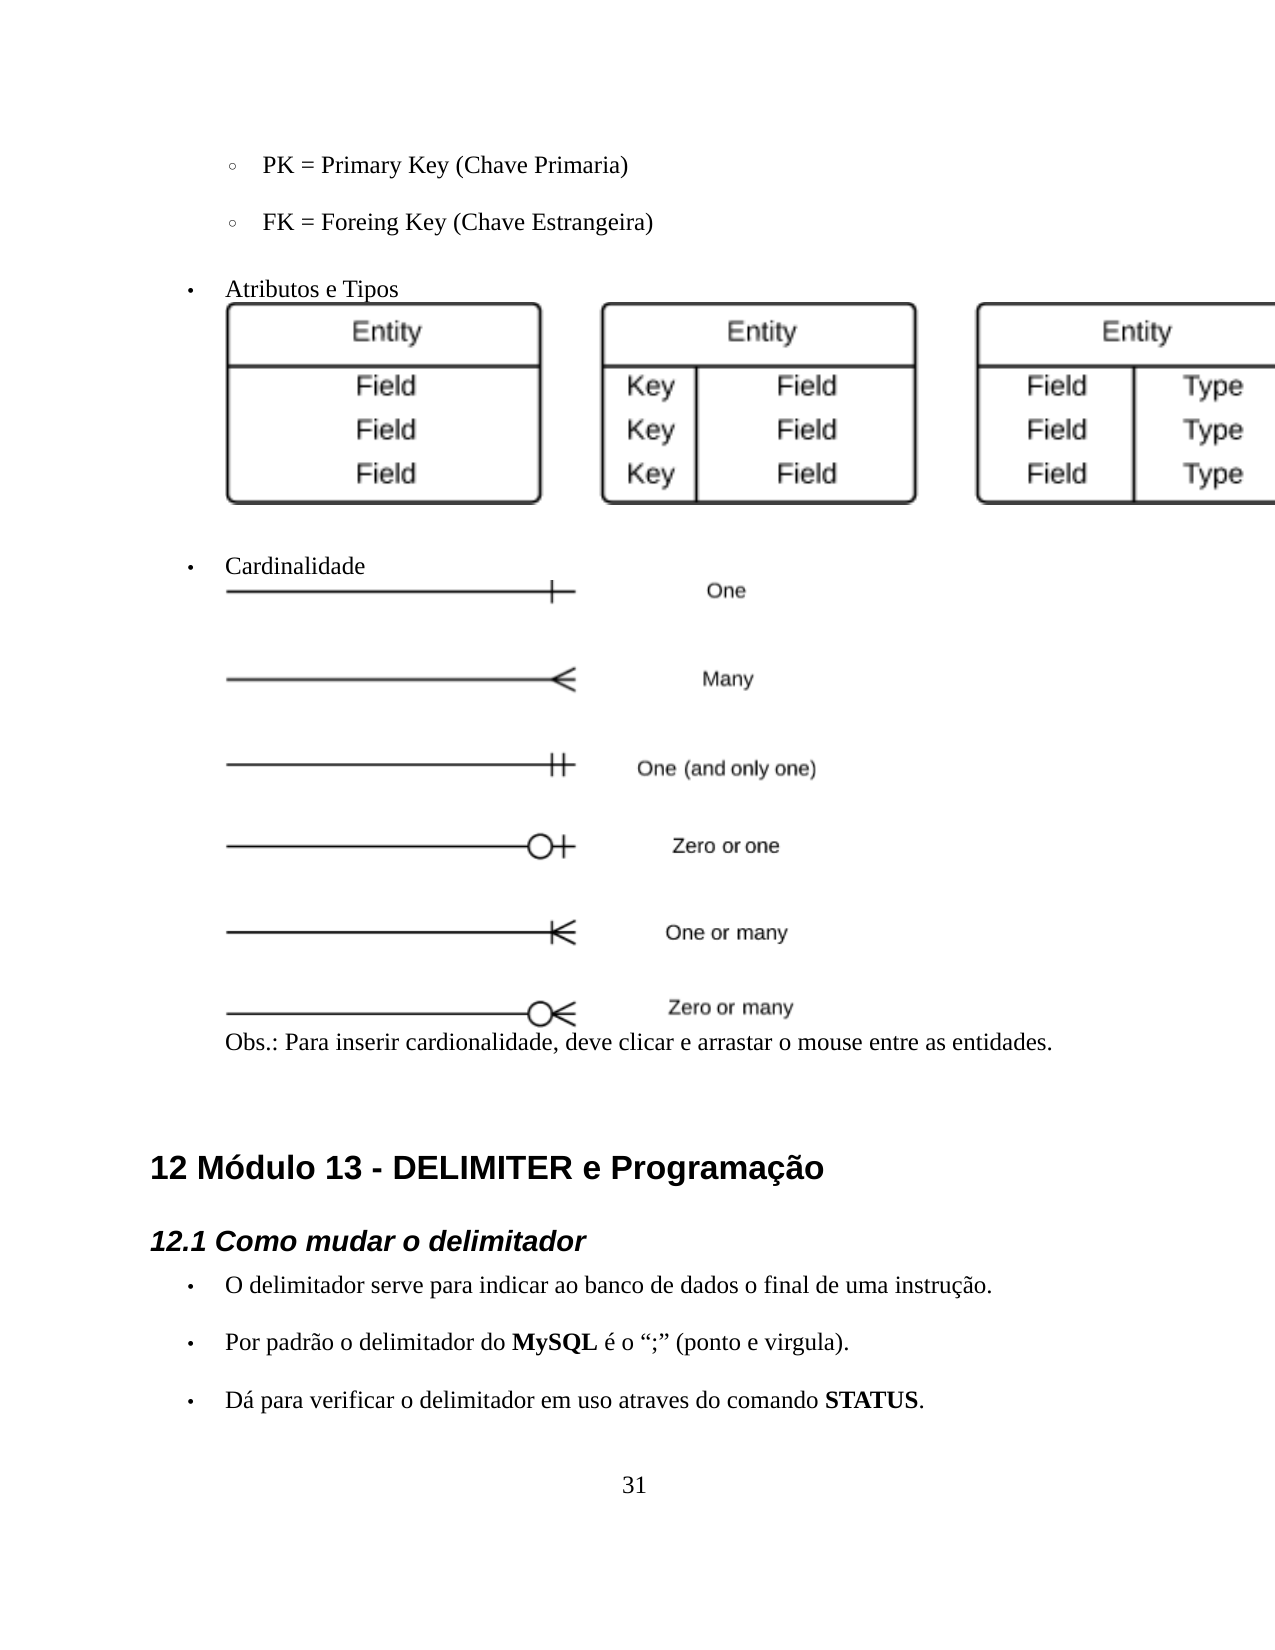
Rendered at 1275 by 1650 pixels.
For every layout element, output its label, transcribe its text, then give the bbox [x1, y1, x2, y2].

picture [225, 580, 816, 1028]
list Cardinalidade Obs.: Para inserir cardionalidade, deve clicar e arrastar o mouse entre as entidades. [187, 551, 1125, 1085]
list Atributos e Tipos [187, 274, 1125, 533]
list PK = Primary Key (Chave Primaria) [225, 150, 1125, 207]
list O delimitador serve para indicar ao banco de dados o final de uma instrução. [187, 1270, 1125, 1327]
subtitle 12 Módulo 13 - DELIMITER e Programação [150, 1148, 1125, 1186]
list Por padrão o delimitador do MySQL é o “;” (ponto e virgula). [187, 1327, 1125, 1385]
picture [225, 302, 1275, 505]
subtitle 12.1 Como mudar o delimitador [150, 1224, 1125, 1257]
list Dá para verificar o delimitador em uso atraves do comando STATUS. [187, 1385, 1125, 1413]
list FK = Foreing Key (Chave Estrangeira) [225, 207, 1125, 265]
